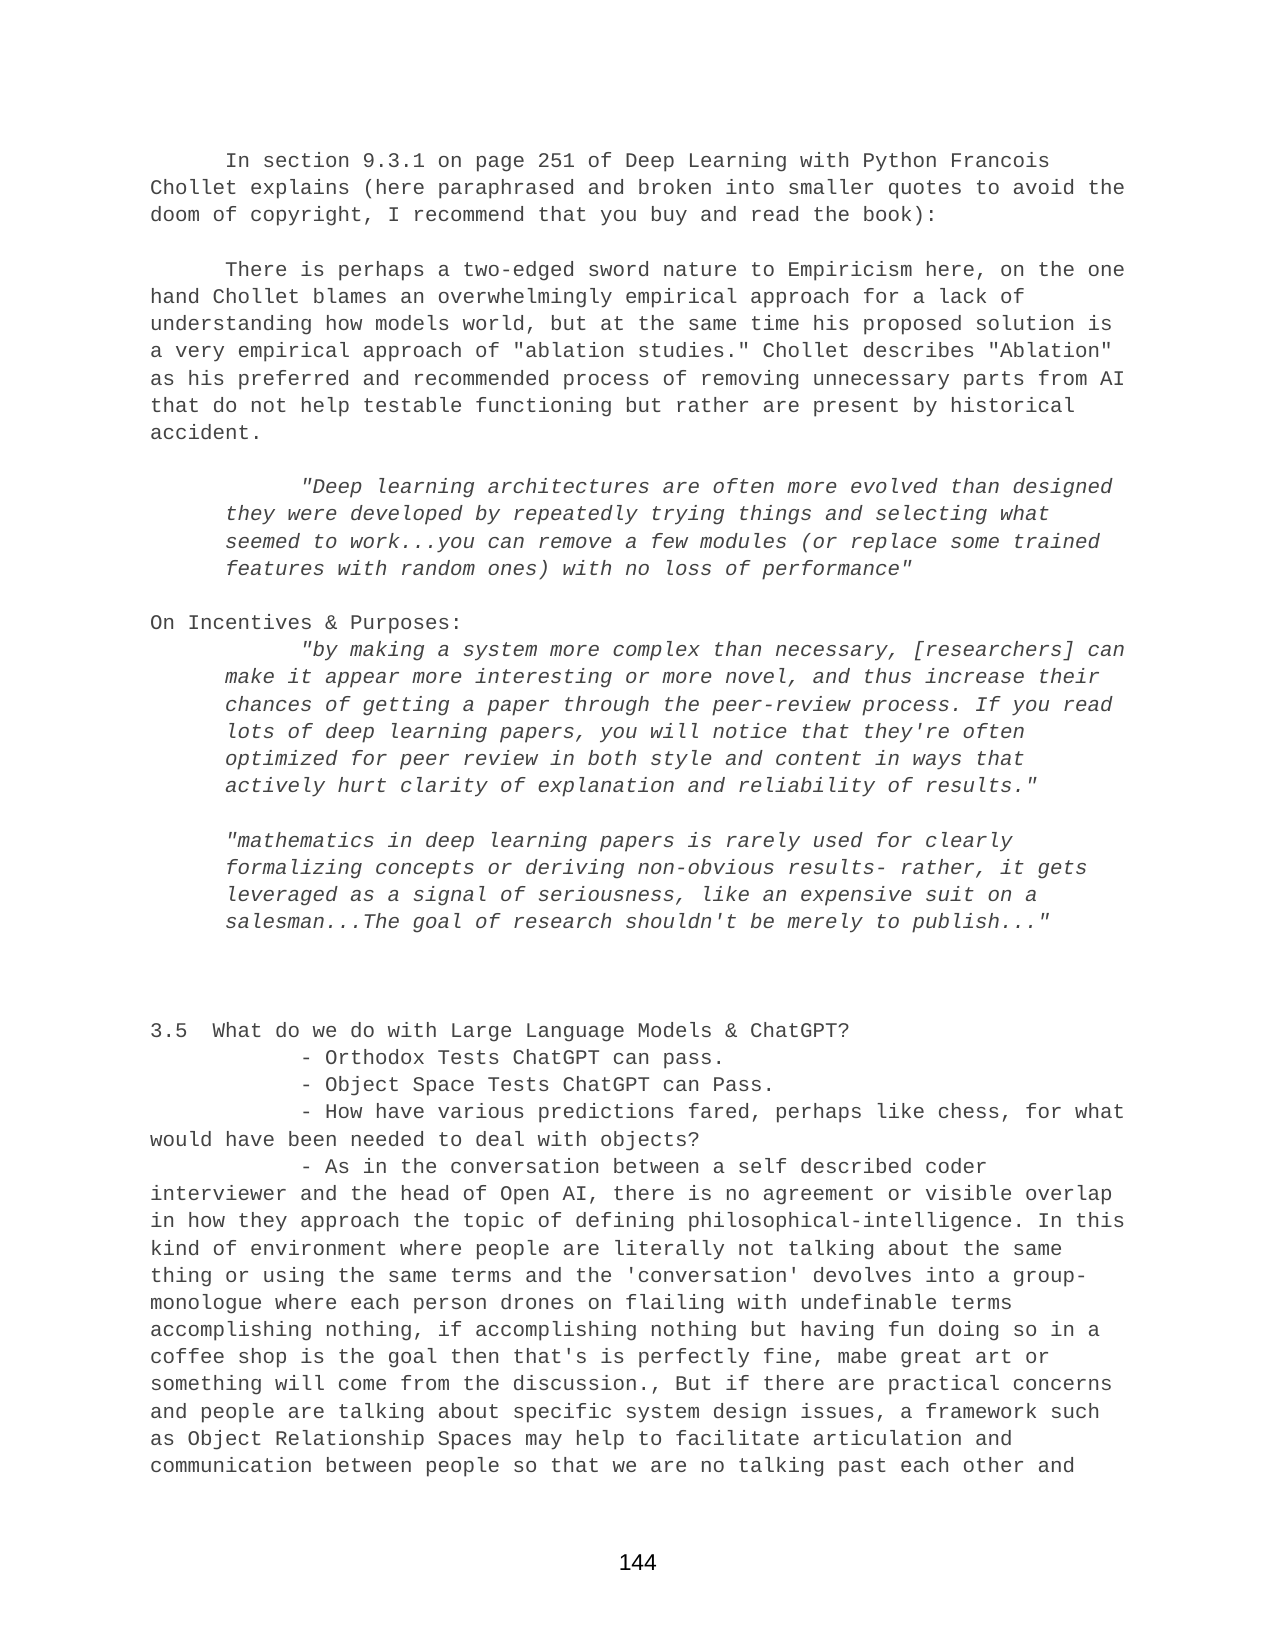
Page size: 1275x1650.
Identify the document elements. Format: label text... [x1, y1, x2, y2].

text - How have various predictions fared, perhaps like chess, for what would have been needed to deal with objects? [150, 1102, 1125, 1152]
text 3.5 What do we do with Large Language Models & ChatGPT? [150, 1020, 1125, 1044]
text In section 9.3.1 on page 251 of Deep Learning with Python Francois Chollet explains (here paraphrased and broken into smaller quotes to avoid the doom of copyright, I recommend that you buy and read the book): [150, 150, 1125, 228]
text There is perhaps a two-edged sword nature to Empiricism here, on the one hand Chollet blames an overwhelmingly empirical approach for a lack of understanding how models world, but at the same time his proposed solution is a very empirical approach of "ablation studies." Chollet describes "Ablation" as his preferred and recommended process of removing unnecessary parts from AI that do not help testable functioning but rather are present by historical accident. [150, 259, 1125, 446]
text "by making a system more complex than necessary, [researchers] can make it appear more interesting or more novel, and thus increase their chances of getting a paper through the peer-review process. If you read lots of deep learning papers, you will notice that they're often optimized for peer review in both style and content in ways that actively hurt clarity of explanation and reliability of results." [225, 639, 1125, 799]
text On Incentives & Purposes: [150, 612, 1125, 636]
text - Orthodox Tests ChatGPT can pass. [150, 1047, 1125, 1071]
text "mathematics in deep learning papers is rarely used for clearly formalizing concepts or deriving non-obvious results- rather, it gets leveraged as a signal of seriousness, like an expensive suit on a salesman...The goal of research shouldn't be merely to publish..." [225, 830, 1125, 935]
text - As in the conversation between a self described coder interviewer and the head of Open AI, there is no agreement or visible overlap in how they approach the topic of defining philosophical-intelligence. In this kind of environment where people are literally not talking about the same thing or using the same terms and the 'conversation' devolves into a group-monologue where each person drones on flailing with undefinable terms accomplishing nothing, if accomplishing nothing but having fun doing so in a coffee shop is the goal then that's is perfectly fine, mabe great art or something will come from the discussion., But if there are practical concerns and people are talking about specific system design issues, a framework such as Object Relationship Spaces may help to facilitate articulation and communication between people so that we are no talking past each other and [150, 1156, 1125, 1479]
text "Deep learning architectures are often more evolved than designed they were developed by repeatedly trying things and selecting what seemed to work...you can remove a few modules (or replace some trained features with random ones) with no loss of performance" [225, 476, 1125, 581]
text - Object Space Tests ChatGPT can Pass. [150, 1074, 1125, 1098]
